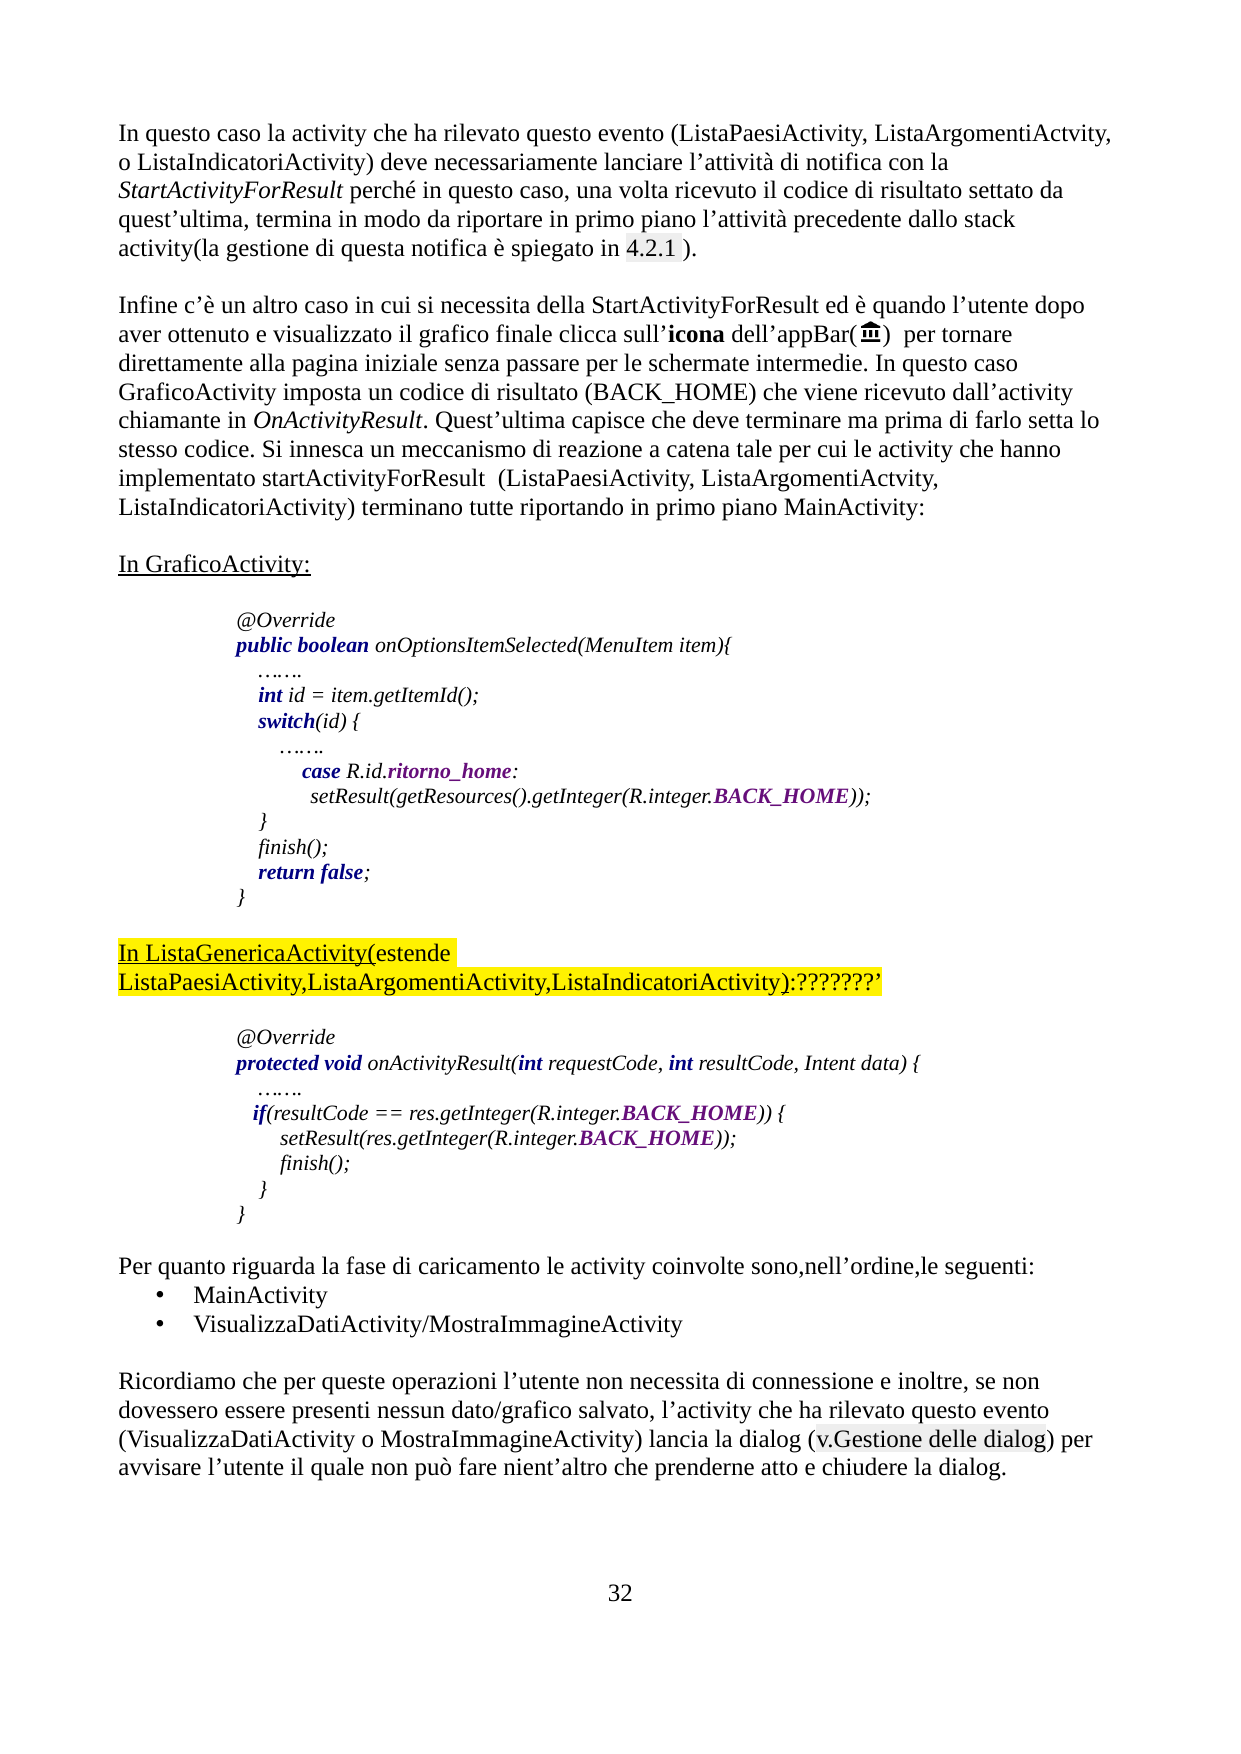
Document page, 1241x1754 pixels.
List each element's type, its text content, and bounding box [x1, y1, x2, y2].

text setResult(res.getInteger(R.integer.BACK_HOME)); [236, 1125, 1122, 1150]
text Per quanto riguarda la fase di caricamento le activity coinvolte sono,nell’ordine,le seguenti: [118, 1251, 1122, 1280]
text if(resultCode == res.getInteger(R.integer.BACK_HOME)) { [236, 1100, 1122, 1125]
text Infine c’è un altro caso in cui si necessita della StartActivityForResult ed è quando l’utente dopo aver ottenuto e visualizzato il grafico finale clicca sull’icona dell’appBar( ) per tornare direttamente alla pagina iniziale senza passare per le schermate intermedie. In questo caso GraficoActivity imposta un codice di risultato (BACK_HOME) che viene ricevuto dall’activity chiamante in OnActivityResult. Quest’ultima capisce che deve terminare ma prima di farlo setta lo stesso codice. Si innesca un meccanismo di reazione a catena tale per cui le activity che hanno implementato startActivityForResult (ListaPaesiActivity, ListaArgomentiActvity, ListaIndicatoriActivity) terminano tutte riportando in primo piano MainActivity: [118, 291, 1122, 521]
text @Override [236, 607, 1122, 632]
text } [236, 1201, 1122, 1226]
text finish(); [236, 834, 1122, 859]
text case R.id.ritorno_home: [236, 758, 1122, 783]
text public boolean onOptionsItemSelected(MenuItem item){ [236, 632, 1122, 657]
text ……. [236, 1075, 1122, 1100]
text int id = item.getItemId(); [236, 682, 1122, 708]
text ……. [236, 733, 1122, 758]
list MainActivity [156, 1280, 1122, 1309]
text switch(id) { [236, 708, 1122, 733]
text return false; [236, 859, 1122, 884]
text ……. [236, 657, 1122, 682]
text Ricordiamo che per queste operazioni l’utente non necessita di connessione e inoltre, se non dovessero essere presenti nessun dato/grafico salvato, l’activity che ha rilevato questo evento (VisualizzaDatiActivity o MostraImmagineActivity) lancia la dialog (v.Gestione delle dialog) per avvisare l’utente il quale non può fare nient’altro che prenderne atto e chiudere la dialog. [118, 1366, 1122, 1481]
text } [236, 1176, 1122, 1201]
picture [859, 320, 883, 344]
text In ListaGenericaActivity(estende ListaPaesiActivity,ListaArgomentiActivity,ListaIndicatoriActivity):???????’ [118, 938, 1122, 996]
text @Override [236, 1024, 1122, 1049]
text setResult(getResources().getInteger(R.integer.BACK_HOME)); [236, 783, 1122, 808]
text protected void onActivityResult(int requestCode, int resultCode, Intent data) { [236, 1049, 1122, 1075]
list VisualizzaDatiActivity/MostraImmagineActivity [156, 1309, 1122, 1337]
text } [236, 884, 1122, 909]
text In questo caso la activity che ha rilevato questo evento (ListaPaesiActivity, ListaArgomentiActvity, o ListaIndicatoriActivity) deve necessariamente lanciare l’attività di notifica con la StartActivityForResult perché in questo caso, una volta ricevuto il codice di risultato settato da quest’ultima, termina in modo da riportare in primo piano l’attività precedente dallo stack activity(la gestione di questa notifica è spiegato in 4.2.1 ). [118, 118, 1122, 262]
text In GraficoActivity: [118, 549, 1122, 578]
text } [236, 808, 1122, 834]
text finish(); [236, 1150, 1122, 1176]
